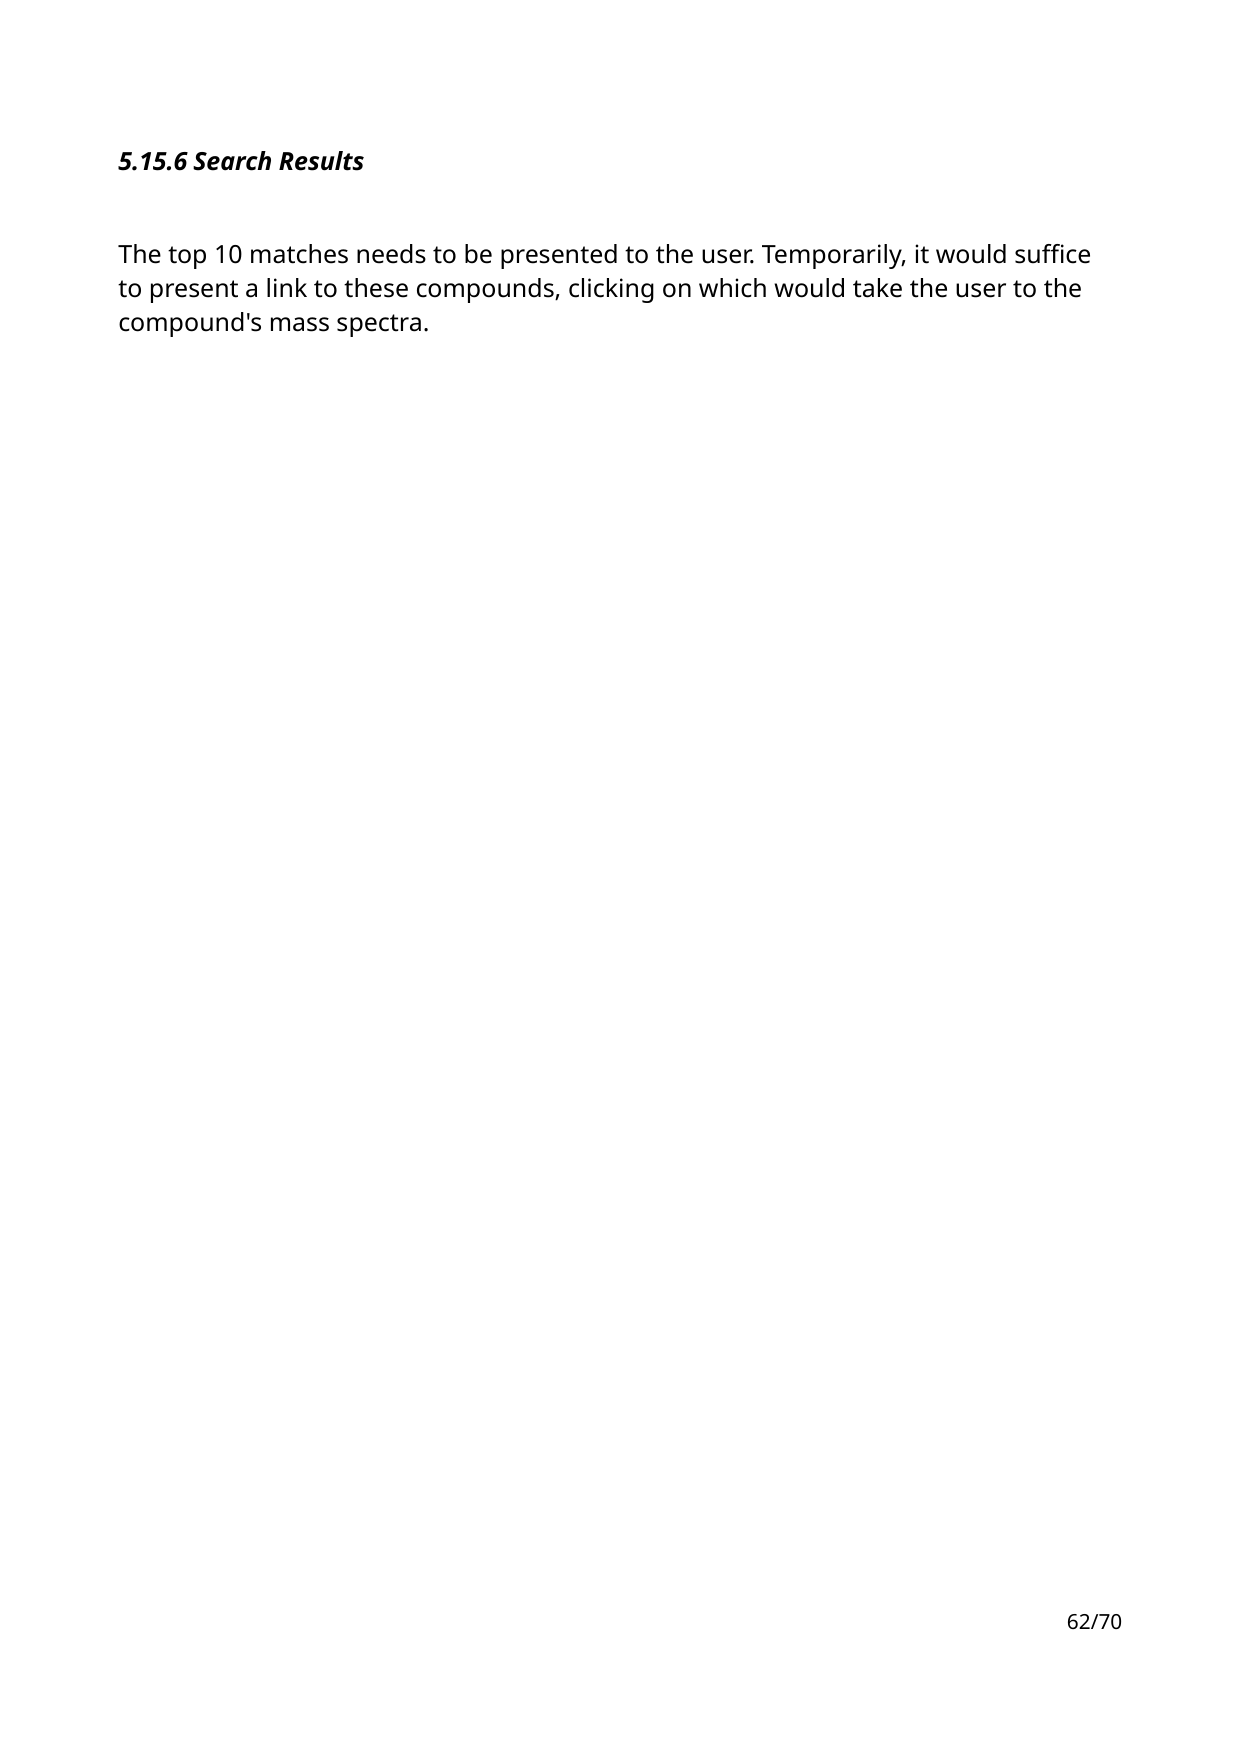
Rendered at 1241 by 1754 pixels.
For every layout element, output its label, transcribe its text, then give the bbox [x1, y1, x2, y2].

subtitle Search Results [118, 143, 1122, 177]
text The top 10 matches needs to be presented to the user. Temporarily, it would suffice to present a link to these compounds, clicking on which would take the user to the compound's mass spectra. [118, 236, 1122, 338]
